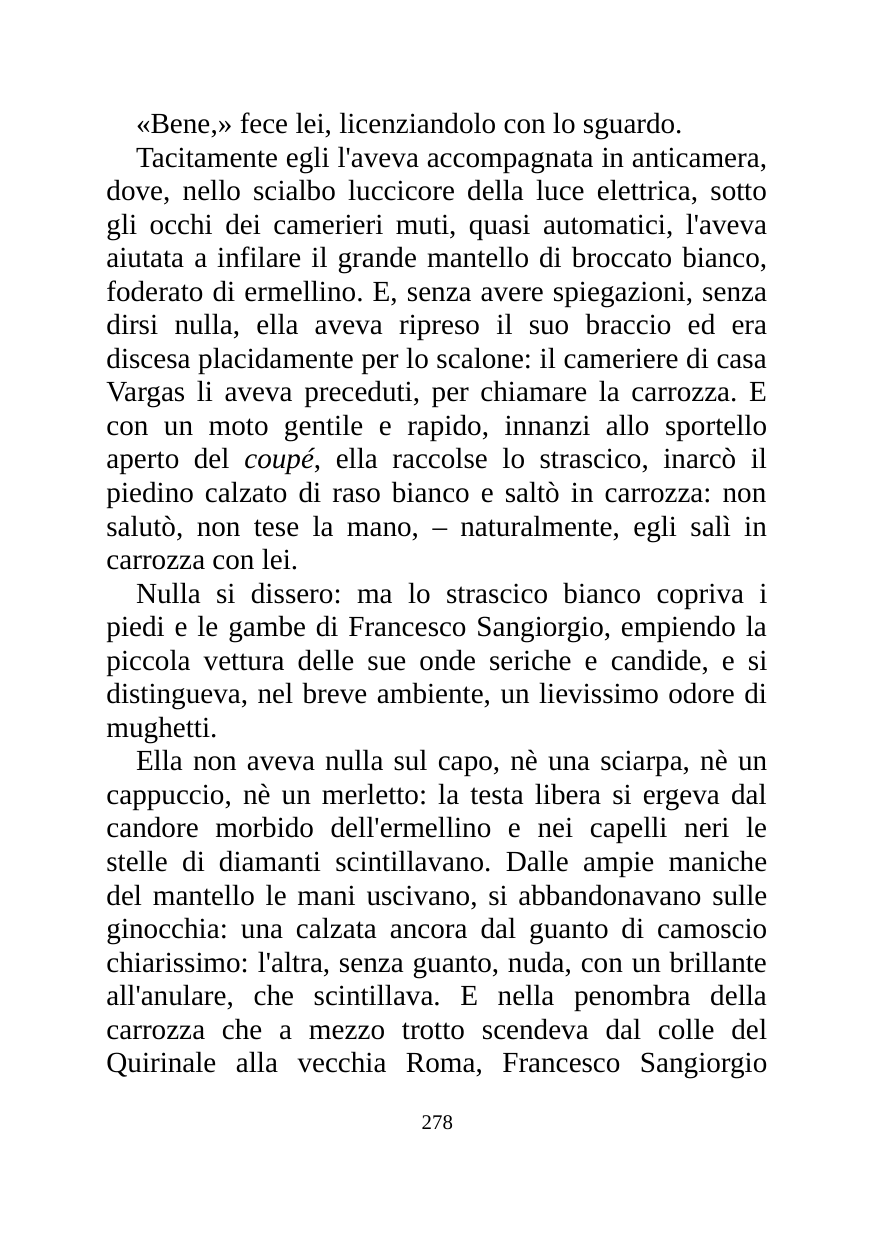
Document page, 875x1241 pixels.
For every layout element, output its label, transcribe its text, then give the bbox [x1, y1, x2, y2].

text Ella non aveva nulla sul capo, nè una sciarpa, nè un cappuccio, nè un merletto: la testa libera si ergeva dal candore morbido dell'ermellino e nei capelli neri le stelle di diamanti scintillavano. Dalle ampie maniche del mantello le mani uscivano, si abbandonavano sulle ginocchia: una calzata ancora dal guanto di camoscio chiarissimo: l'altra, senza guanto, nuda, con un brillante all'anulare, che scintillava. E nella penombra della carrozza che a mezzo trotto scendeva dal colle del Quirinale alla vecchia Roma, Francesco Sangiorgio [106, 743, 768, 1079]
text Tacitamente egli l'aveva accompagnata in anticamera, dove, nello scialbo luccicore della luce elettrica, sotto gli occhi dei camerieri muti, quasi automatici, l'aveva aiutata a infilare il grande mantello di broccato bianco, foderato di ermellino. E, senza avere spiegazioni, senza dirsi nulla, ella aveva ripreso il suo braccio ed era discesa placidamente per lo scalone: il cameriere di casa Vargas li aveva preceduti, per chiamare la carrozza. E con un moto gentile e rapido, innanzi allo sportello aperto del coupé, ella raccolse lo strascico, inarcò il piedino calzato di raso bianco e saltò in carrozza: non salutò, non tese la mano, – naturalmente, egli salì in carrozza con lei. [106, 140, 768, 576]
text «Bene,» fece lei, licenziandolo con lo sguardo. [106, 106, 768, 140]
text Nulla si dissero: ma lo strascico bianco copriva i piedi e le gambe di Francesco Sangiorgio, empiendo la piccola vettura delle sue onde seriche e candide, e si distingueva, nel breve ambiente, un lievissimo odore di mughetti. [106, 576, 768, 743]
